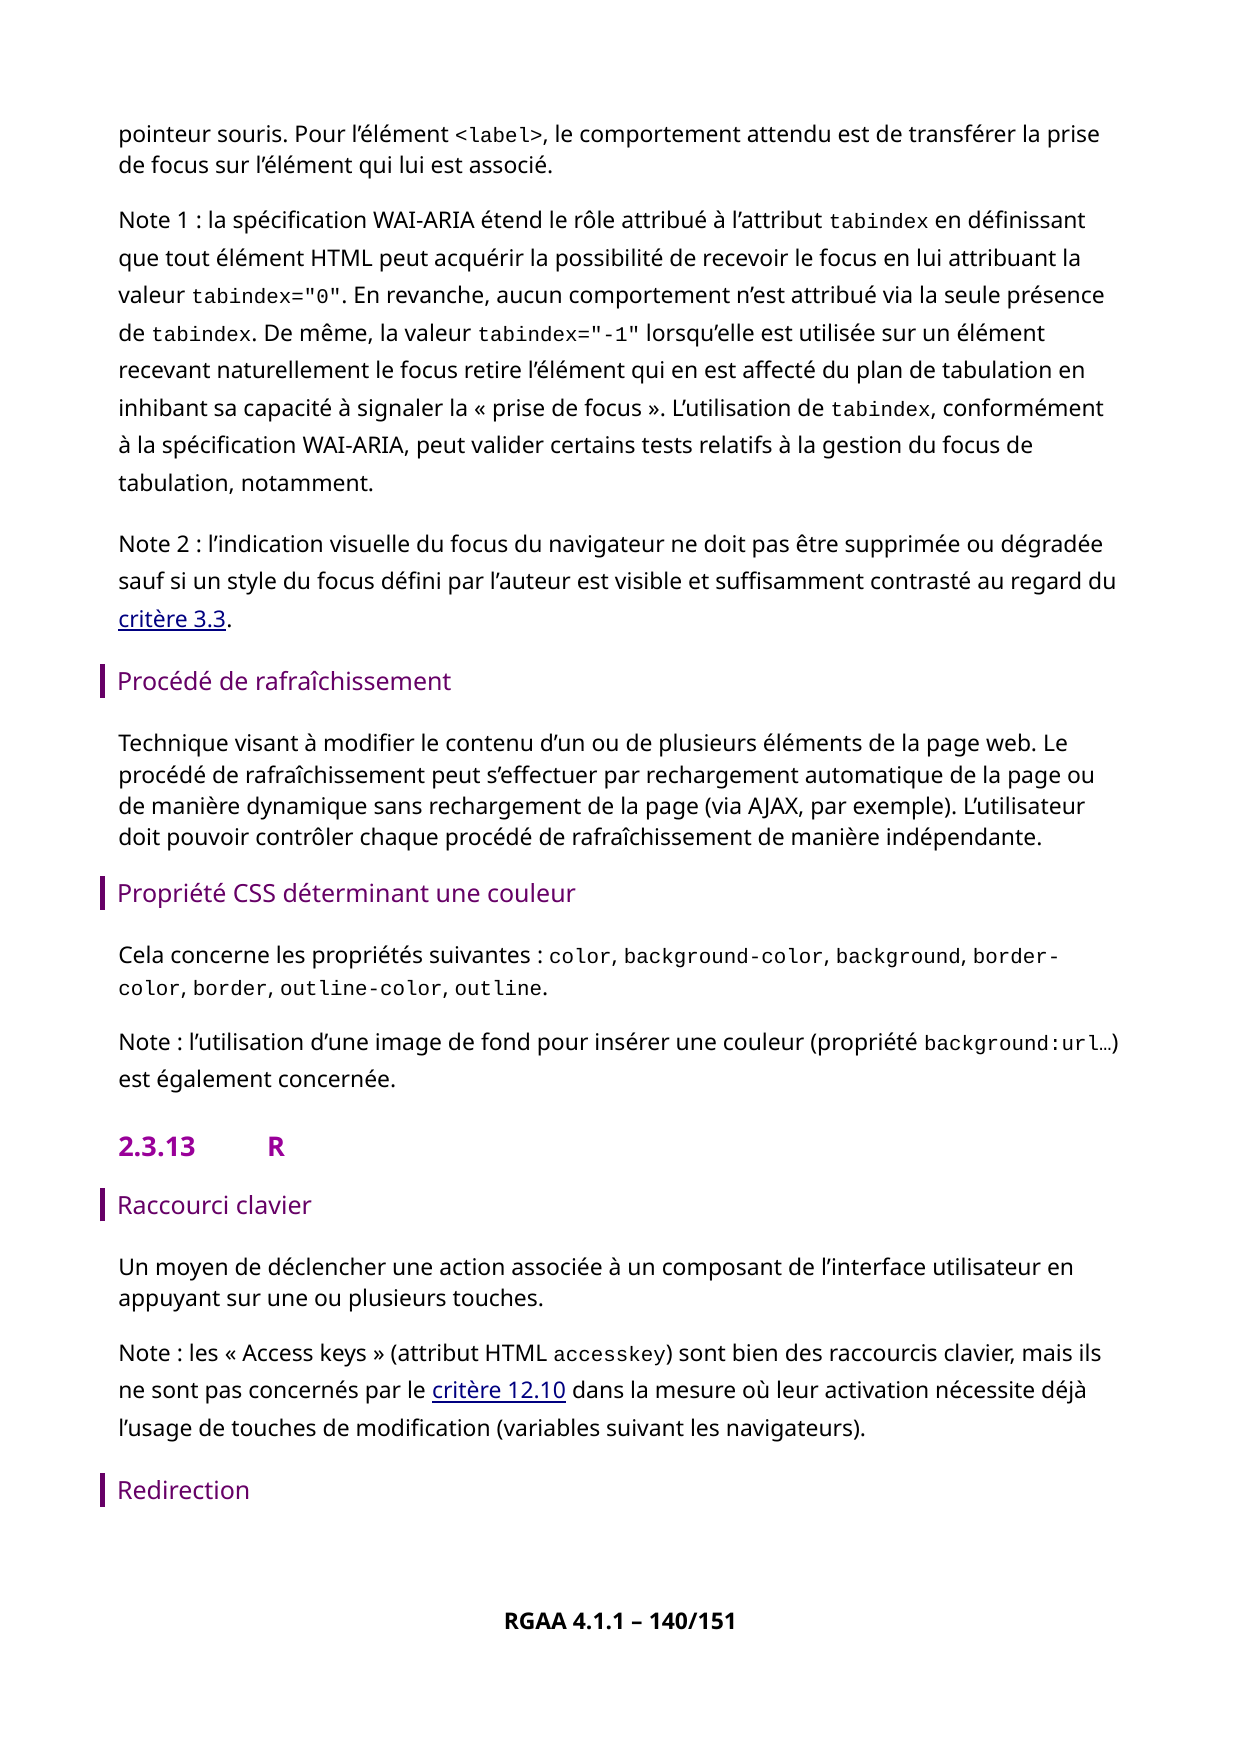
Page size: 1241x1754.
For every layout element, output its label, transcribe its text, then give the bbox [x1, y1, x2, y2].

subtitle Raccourci clavier [100, 1187, 1122, 1221]
subtitle Procédé de rafraîchissement [105, 664, 1122, 698]
text Technique visant à modifier le contenu d’un ou de plusieurs éléments de la page web. Le procédé de rafraîchissement peut s’effectuer par rechargement automatique de la page ou de manière dynamique sans rechargement de la page (via AJAX, par exemple). L’utilisateur doit pouvoir contrôler chaque procédé de rafraîchissement de manière indépendante. [118, 727, 1122, 852]
text Cela concerne les propriétés suivantes : color, background-color, background, border-color, border, outline-color, outline. [118, 939, 1122, 1002]
subtitle Redirection [105, 1473, 1122, 1507]
text Note : les « Access keys » (attribut HTML accesskey) sont bien des raccourcis clavier, mais ils ne sont pas concernés par le critère 12.10 dans la mesure où leur activation nécessite déjà l’usage de touches de modification (variables suivant les navigateurs). [118, 1337, 1122, 1443]
subtitle R [118, 1127, 1122, 1164]
text Note : l’utilisation d’une image de fond pour insérer une couleur (propriété background:url…) est également concernée. [118, 1025, 1122, 1094]
text Note 2 : l’indication visuelle du focus du navigateur ne doit pas être supprimée ou dégradée sauf si un style du focus défini par l’auteur est visible et suffisamment contrasté au regard du critère 3.3. [118, 528, 1122, 634]
subtitle Propriété CSS déterminant une couleur [105, 876, 1122, 910]
text pointeur souris. Pour l’élément <label>, le comportement attendu est de transférer la prise de focus sur l’élément qui lui est associé. [118, 118, 1122, 181]
text Un moyen de déclencher une action associée à un composant de l’interface utilisateur en appuyant sur une ou plusieurs touches. [118, 1251, 1122, 1313]
text Note 1 : la spécification WAI-ARIA étend le rôle attribué à l’attribut tabindex en définissant que tout élément HTML peut acquérir la possibilité de recevoir le focus en lui attribuant la valeur tabindex="0". En revanche, aucun comportement n’est attribué via la seule présence de tabindex. De même, la valeur tabindex="-1" lorsqu’elle est utilisée sur un élément recevant naturellement le focus retire l’élément qui en est affecté du plan de tabulation en inhibant sa capacité à signaler la « prise de focus ». L’utilisation de tabindex, conformément à la spécification WAI-ARIA, peut valider certains tests relatifs à la gestion du focus de tabulation, notamment. [118, 204, 1122, 498]
